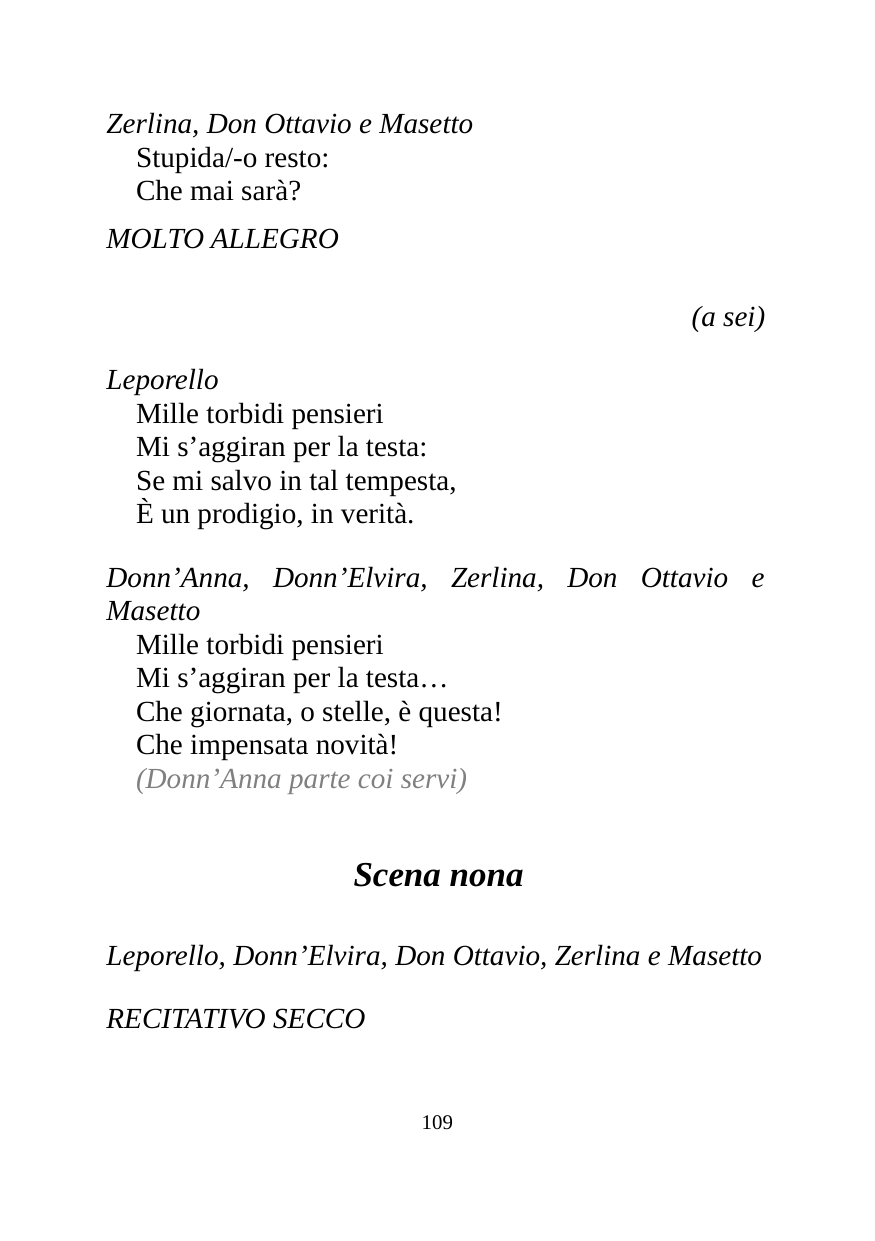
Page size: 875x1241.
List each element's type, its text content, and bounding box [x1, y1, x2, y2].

text Che impensata novità! [136, 727, 768, 761]
text RECITATIVO SECCO [106, 1001, 768, 1035]
text Donn’Anna, Donn’Elvira, Zerlina, Don Ottavio e Masetto [106, 560, 768, 627]
text Mille torbidi pensieri [136, 627, 768, 660]
text MOLTO ALLEGRO [106, 222, 768, 255]
text Leporello [106, 362, 768, 396]
text (Donn’Anna parte coi servi) [136, 761, 768, 794]
text Che mai sarà? [136, 173, 768, 207]
text Mi s’aggiran per la testa: [136, 429, 768, 463]
text (a sei) [106, 299, 768, 333]
text Stupida/-o resto: [136, 140, 768, 173]
text Che giornata, o stelle, è questa! [136, 694, 768, 727]
text Leporello, Donn’Elvira, Don Ottavio, Zerlina e Masetto [106, 938, 768, 972]
text Mi s’aggiran per la testa… [136, 660, 768, 694]
text Mille torbidi pensieri [136, 396, 768, 429]
subtitle Scena nona [112, 853, 768, 894]
text Zerlina, Don Ottavio e Masetto [106, 106, 768, 140]
text È un prodigio, in verità. [136, 497, 768, 530]
text Se mi salvo in tal tempesta, [136, 463, 768, 497]
